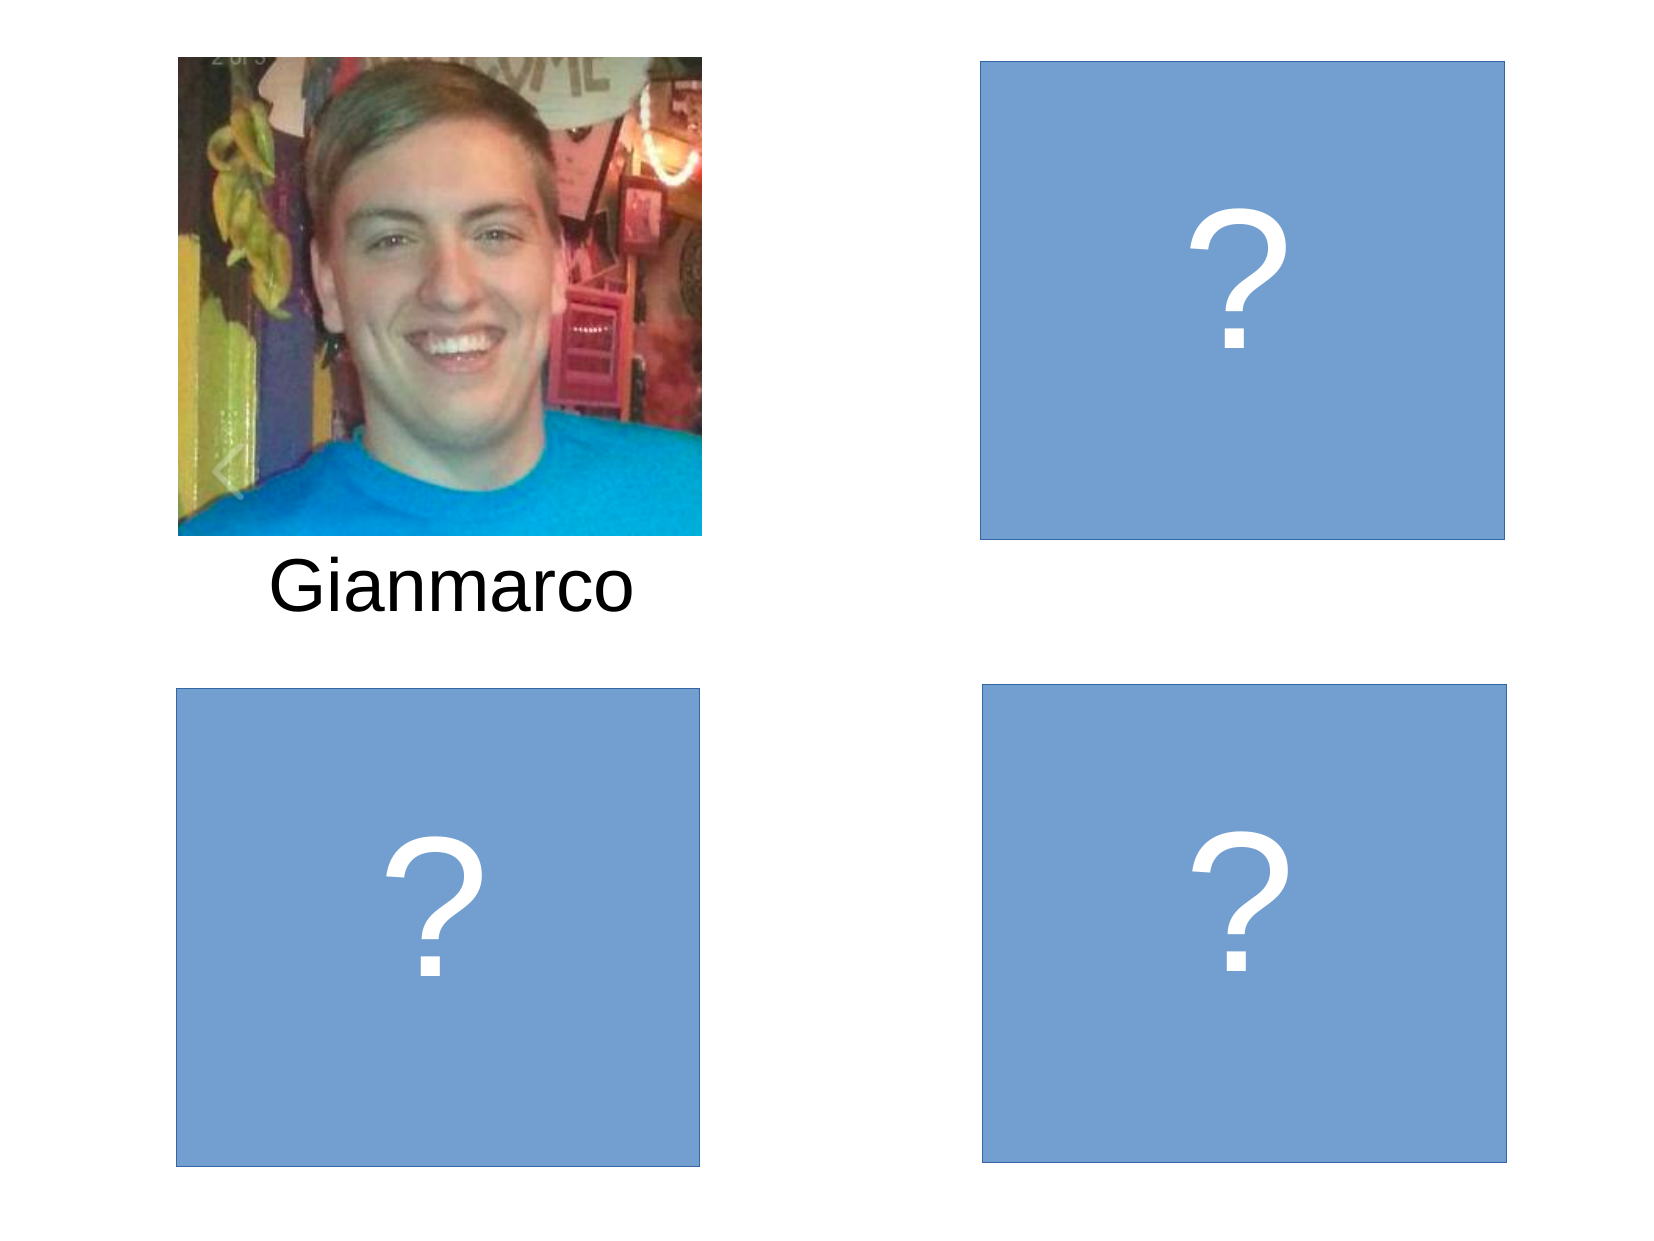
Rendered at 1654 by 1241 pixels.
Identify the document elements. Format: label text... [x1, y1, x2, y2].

text_box [982, 684, 1507, 1163]
title ? [1052, 790, 1428, 1015]
title Gianmarco [242, 536, 662, 648]
text_box [176, 688, 700, 1167]
picture [178, 57, 702, 529]
picture [355, 450, 360, 460]
text_box [980, 61, 1505, 540]
title ? [246, 794, 622, 1019]
title ? [1050, 167, 1426, 392]
picture [687, 448, 696, 454]
